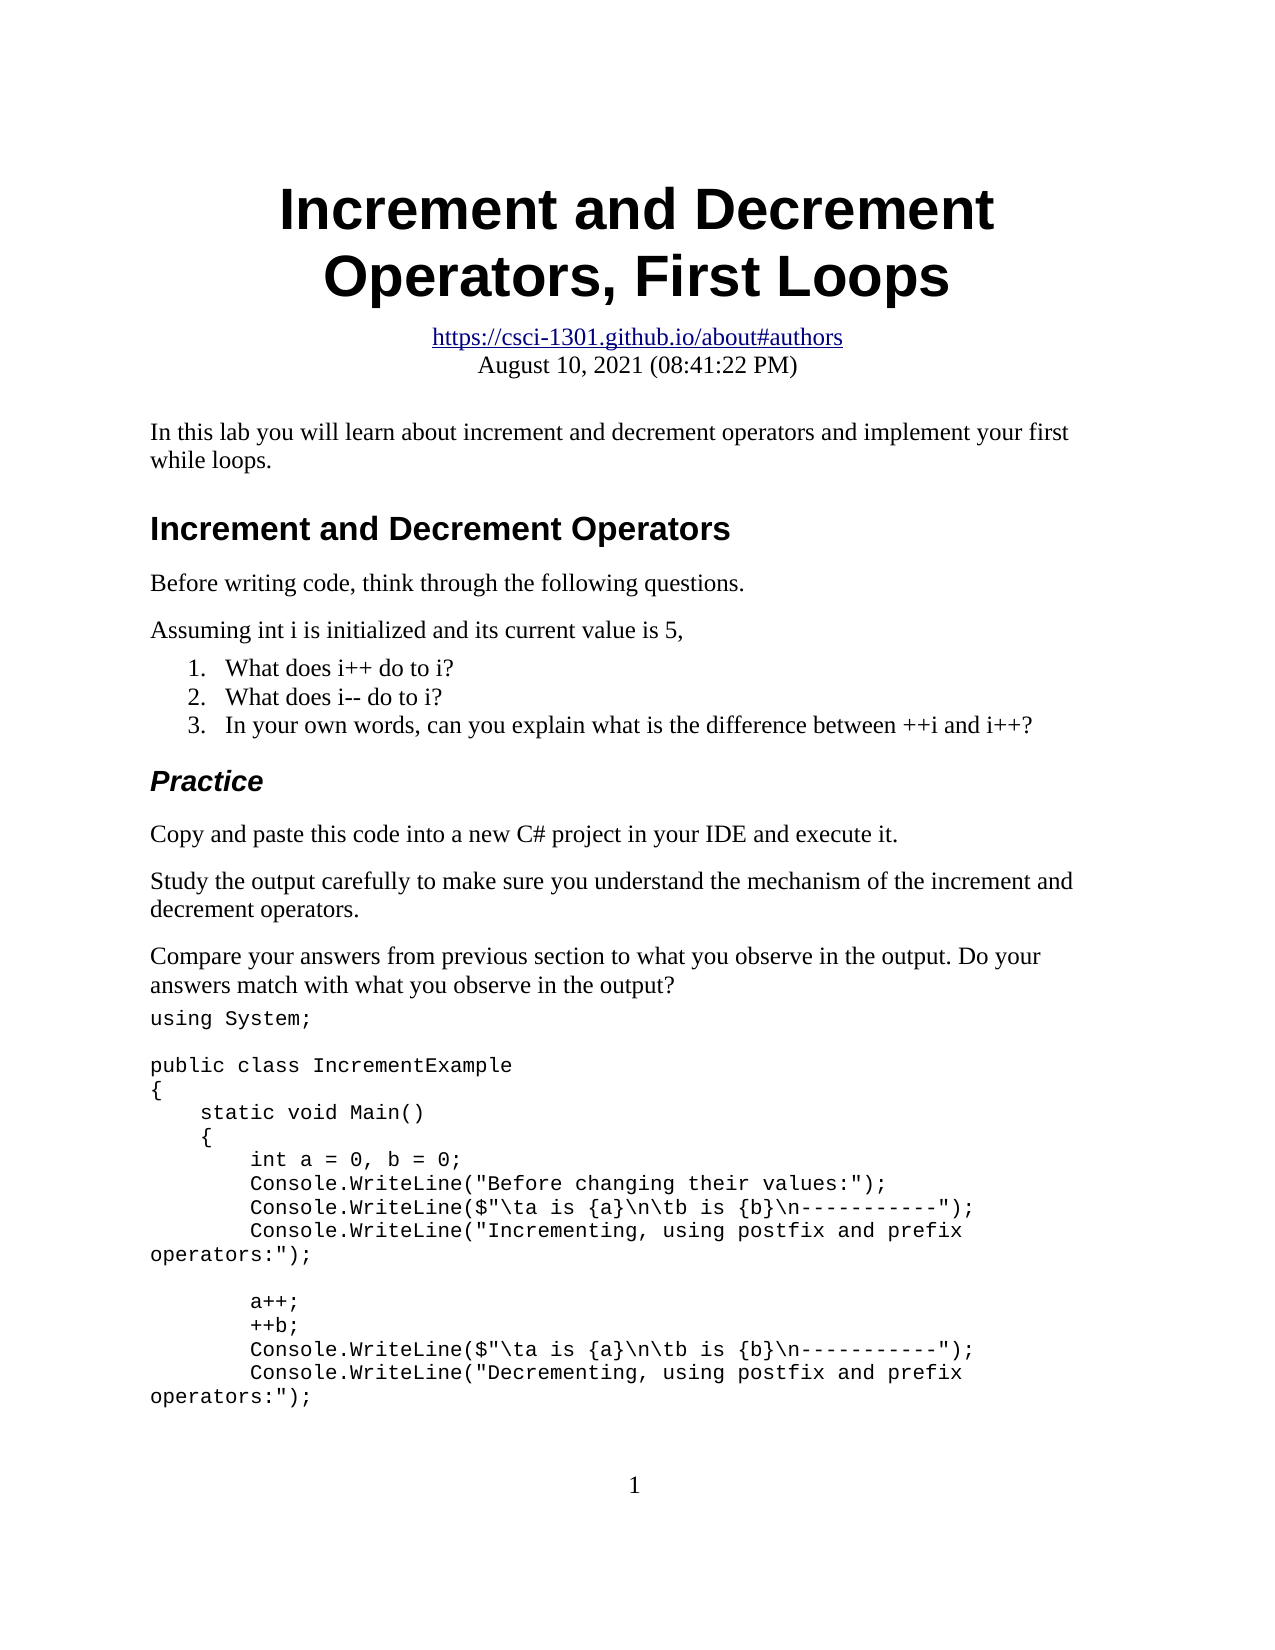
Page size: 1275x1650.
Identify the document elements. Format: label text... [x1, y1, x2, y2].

text Before writing code, think through the following questions. [150, 568, 1125, 597]
text Compare your answers from previous section to what you observe in the output. Do your answers match with what you observe in the output? [150, 941, 1125, 999]
text { [150, 1078, 1125, 1102]
text Console.WriteLine($"\ta is {a}\n\tb is {b}\n-----------"); [150, 1339, 1125, 1362]
list What does i-- do to i? [187, 682, 1125, 710]
text a++; [150, 1291, 1125, 1315]
text Study the output carefully to make sure you understand the mechanism of the increment and decrement operators. [150, 866, 1125, 923]
text public class IncrementExample [150, 1055, 1125, 1078]
text In this lab you will learn about increment and decrement operators and implement your first while loops. [150, 417, 1125, 474]
text Console.WriteLine("Before changing their values:"); [150, 1173, 1125, 1197]
text Copy and paste this code into a new C# project in your IDE and execute it. [150, 819, 1125, 848]
text Console.WriteLine("Decrementing, using postfix and prefix operators:"); [150, 1362, 1125, 1409]
text int a = 0, b = 0; [150, 1149, 1125, 1173]
text Console.WriteLine($"\ta is {a}\n\tb is {b}\n-----------"); [150, 1197, 1125, 1220]
list What does i++ do to i? [187, 653, 1125, 682]
text https://csci-1301.github.io/about#authors [150, 322, 1125, 350]
title Increment and Decrement Operators, First Loops [150, 175, 1125, 309]
list In your own words, can you explain what is the difference between ++i and i++? [187, 710, 1125, 739]
text { [150, 1126, 1125, 1149]
text Assuming int i is initialized and its current value is 5, [150, 615, 1125, 644]
text August 10, 2021 (08:41:22 PM) [150, 350, 1125, 379]
text static void Main() [150, 1102, 1125, 1126]
subtitle Increment and Decrement Operators [150, 508, 1125, 547]
text using System; [150, 1008, 1125, 1031]
text ++b; [150, 1315, 1125, 1339]
subtitle Practice [150, 764, 1125, 798]
text Console.WriteLine("Incrementing, using postfix and prefix operators:"); [150, 1220, 1125, 1268]
